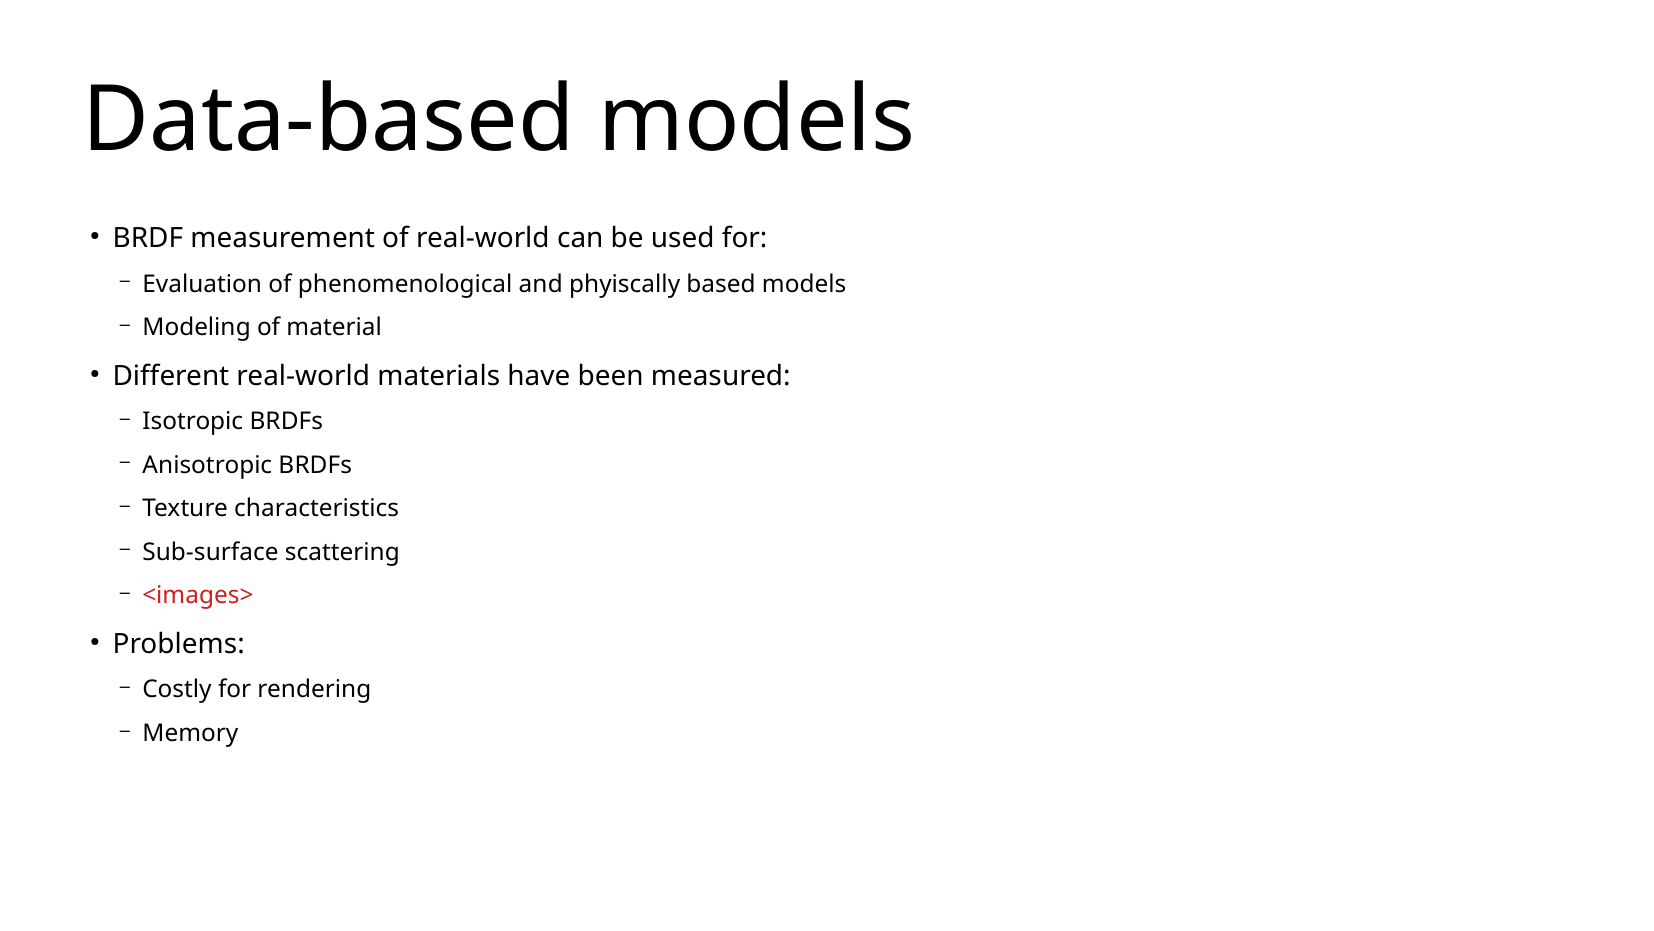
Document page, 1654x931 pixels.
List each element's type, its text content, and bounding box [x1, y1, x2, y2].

list BRDF measurement of real-world can be used for: Evaluation of phenomenological and phyiscally based models Modeling of material Different real-world materials have been measured: Isotropic BRDFs Anisotropic BRDFs Texture characteristics Sub-surface scattering <images> Problems: Costly for rendering Memory [82, 217, 1571, 758]
title Data-based models [82, 37, 1571, 193]
